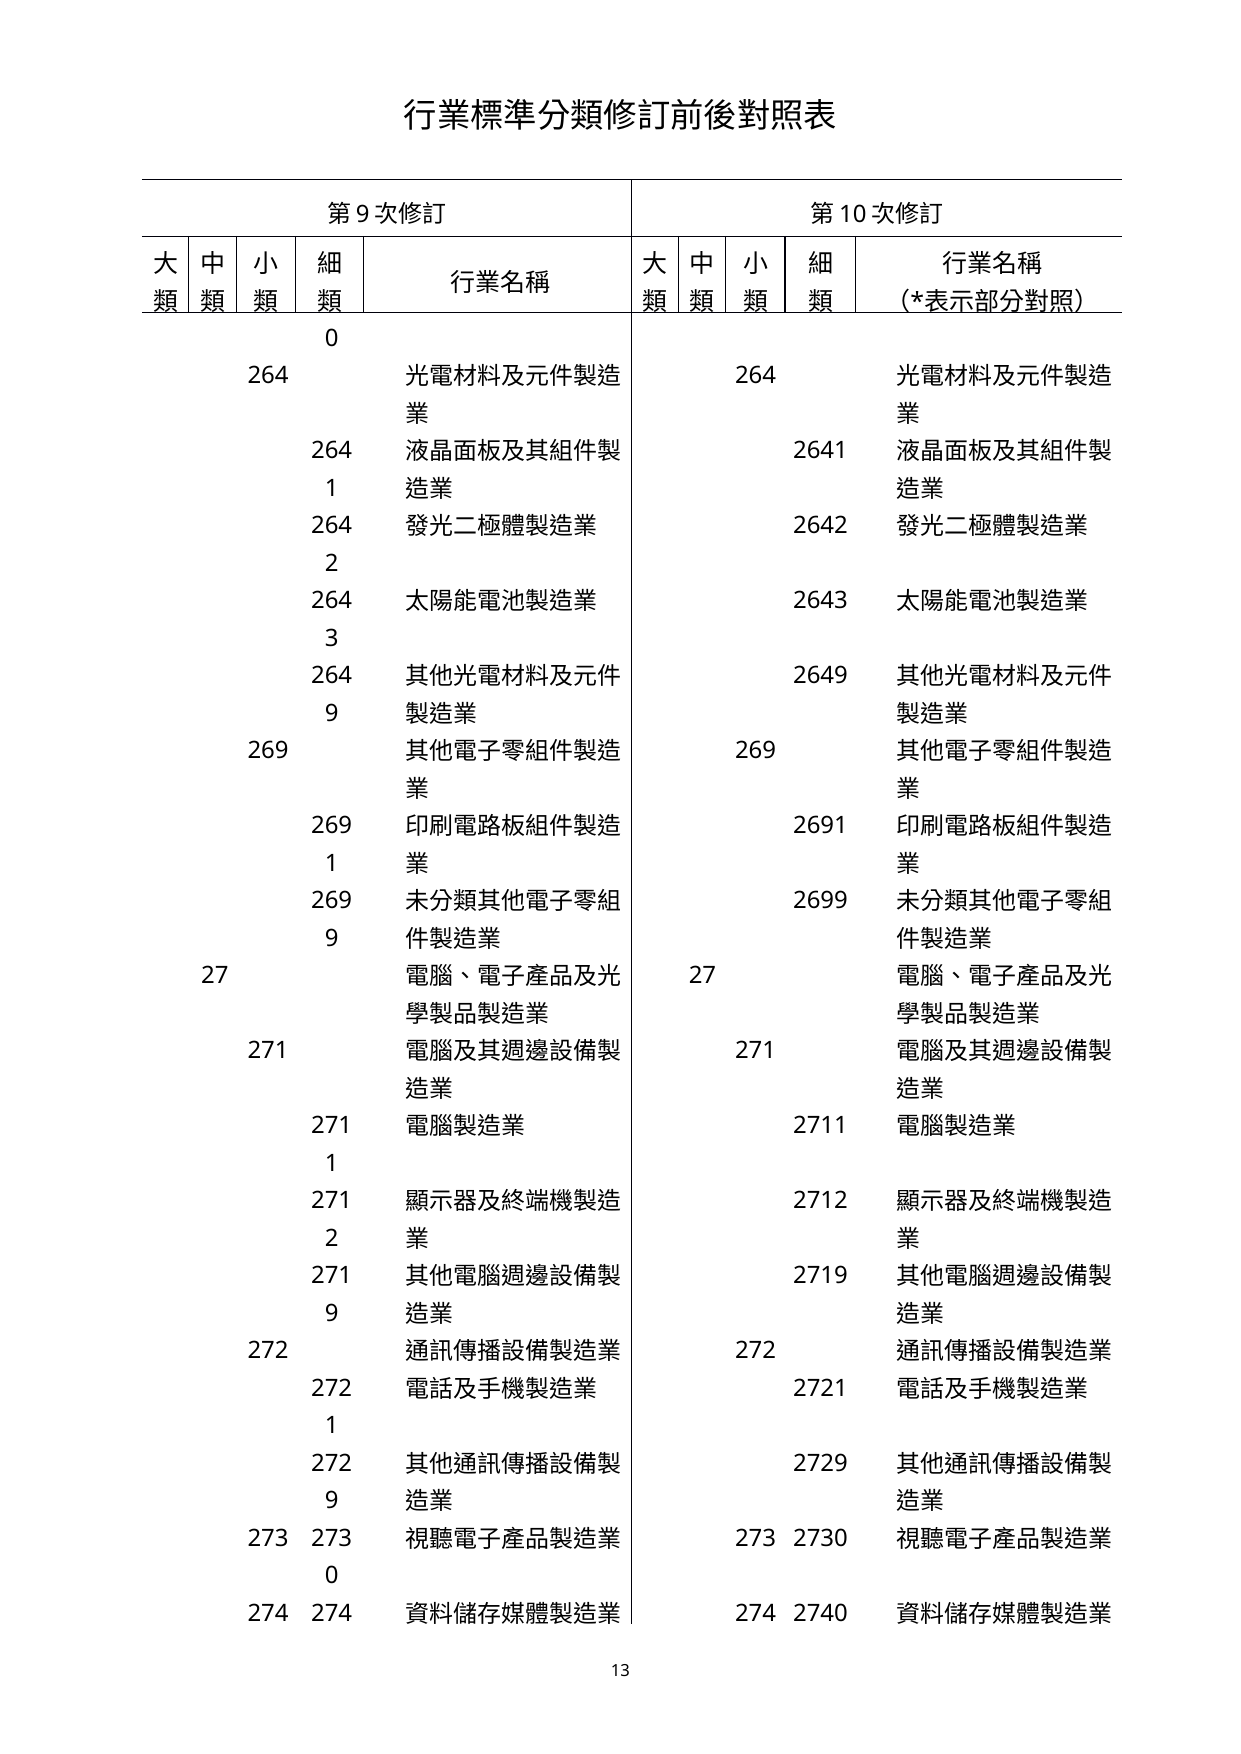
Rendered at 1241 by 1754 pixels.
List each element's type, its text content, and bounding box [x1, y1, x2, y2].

table_cell 2642 [785, 499, 856, 574]
table_cell [856, 799, 886, 874]
table_cell [363, 1362, 395, 1437]
table_cell [189, 1512, 236, 1587]
table_cell [363, 1249, 395, 1324]
table_cell [726, 1249, 785, 1324]
table_cell 2699 [785, 874, 856, 949]
table_cell 液晶面板及其組件製造業 [395, 424, 631, 499]
table_cell [679, 1249, 726, 1324]
table_cell [785, 349, 856, 424]
table_cell [189, 874, 236, 949]
table_cell 大 類 [632, 237, 678, 312]
table_cell [632, 313, 678, 349]
table_cell [679, 874, 726, 949]
table_cell 273 [236, 1512, 295, 1587]
table_cell [856, 499, 886, 574]
table_cell 行業名稱 （*表示部分對照） [856, 237, 1122, 312]
table_cell [363, 724, 395, 799]
table_cell [679, 799, 726, 874]
table_cell [726, 1174, 785, 1249]
table_cell [142, 1437, 189, 1512]
table_cell [363, 799, 395, 874]
table_cell [632, 799, 678, 874]
table_cell 2721 [295, 1362, 363, 1437]
table_cell [236, 574, 295, 649]
table_cell [785, 1324, 856, 1362]
table_cell 資料儲存媒體製造業 [395, 1587, 631, 1624]
table_cell [189, 1174, 236, 1249]
table_cell 小 類 [726, 237, 784, 312]
table_cell 27 [679, 949, 726, 1024]
table_cell [856, 1174, 886, 1249]
table_cell 行業名稱 [364, 237, 631, 312]
table_cell [632, 1099, 678, 1174]
table_cell [363, 1324, 395, 1362]
table_cell [295, 1324, 363, 1362]
table_cell [236, 799, 295, 874]
table_cell 其他電腦週邊設備製造業 [395, 1249, 631, 1324]
table_cell [726, 499, 785, 574]
table_cell 27 [189, 949, 236, 1024]
table_cell [363, 424, 395, 499]
table_cell [189, 799, 236, 874]
table_cell 2712 [785, 1174, 856, 1249]
table_cell 2642 [295, 499, 363, 574]
table_cell 太陽能電池製造業 [886, 574, 1122, 649]
table_cell 2641 [295, 424, 363, 499]
table_cell 電話及手機製造業 [886, 1362, 1122, 1437]
table_cell 2729 [295, 1437, 363, 1512]
table_cell 0 [295, 313, 363, 349]
table_cell [142, 1324, 189, 1362]
table_cell 視聽電子產品製造業 [886, 1512, 1122, 1587]
table_cell 中 類 [189, 237, 236, 312]
table_cell [632, 499, 678, 574]
table_cell [679, 1437, 726, 1512]
table_cell [632, 1249, 678, 1324]
table_cell [363, 1024, 395, 1099]
table_cell [142, 1587, 189, 1624]
table_cell [189, 1587, 236, 1624]
table_cell 電腦製造業 [886, 1099, 1122, 1174]
table_cell [189, 424, 236, 499]
table_cell [632, 424, 678, 499]
table_cell [632, 1024, 678, 1099]
table_cell [679, 1324, 726, 1362]
table_cell 2691 [785, 799, 856, 874]
table_cell [726, 949, 785, 1024]
table_cell [679, 574, 726, 649]
table_cell 液晶面板及其組件製造業 [886, 424, 1122, 499]
table_cell [395, 313, 631, 349]
table_cell [726, 1362, 785, 1437]
table_cell [856, 313, 886, 349]
table_cell 2719 [785, 1249, 856, 1324]
table_cell 光電材料及元件製造業 [886, 349, 1122, 424]
table_cell 電腦及其週邊設備製造業 [886, 1024, 1122, 1099]
table_cell [295, 349, 363, 424]
table_cell 2641 [785, 424, 856, 499]
table_cell 顯示器及終端機製造業 [886, 1174, 1122, 1249]
table_cell [785, 313, 856, 349]
table_cell 2730 [785, 1512, 856, 1587]
table_cell 269 [236, 724, 295, 799]
table_cell 細 類 [786, 237, 855, 312]
table_cell [363, 1099, 395, 1174]
table_cell [856, 1324, 886, 1362]
table_cell 2740 [785, 1587, 856, 1624]
table_cell [236, 424, 295, 499]
table_cell 細 類 [296, 237, 363, 312]
table_cell [632, 1174, 678, 1249]
table_cell 272 [726, 1324, 785, 1362]
table_cell [856, 649, 886, 724]
table_cell 其他光電材料及元件製造業 [886, 649, 1122, 724]
table_cell [142, 724, 189, 799]
table_cell [632, 1587, 678, 1624]
table_cell [142, 949, 189, 1024]
table_cell [785, 724, 856, 799]
table_cell 2691 [295, 799, 363, 874]
table_cell [679, 1362, 726, 1437]
table_cell [236, 649, 295, 724]
table_cell 264 [726, 349, 785, 424]
table_cell [363, 649, 395, 724]
table_cell [142, 424, 189, 499]
table_cell [142, 1099, 189, 1174]
table_cell 274 [295, 1587, 363, 1624]
table_cell [236, 874, 295, 949]
table_cell [142, 874, 189, 949]
table_cell [142, 349, 189, 424]
table_cell 2699 [295, 874, 363, 949]
table_cell [726, 649, 785, 724]
table_cell [236, 499, 295, 574]
table_cell [679, 349, 726, 424]
table_cell [363, 1512, 395, 1587]
table_cell [679, 1024, 726, 1099]
table_cell 印刷電路板組件製造業 [395, 799, 631, 874]
table_cell [726, 1099, 785, 1174]
table_cell 269 [726, 724, 785, 799]
table_cell 其他電子零組件製造業 [886, 724, 1122, 799]
table_cell [726, 799, 785, 874]
table_cell 274 [726, 1587, 785, 1624]
table_cell 其他通訊傳播設備製造業 [886, 1437, 1122, 1512]
table_cell 其他通訊傳播設備製造業 [395, 1437, 631, 1512]
table_cell 264 [236, 349, 295, 424]
table_cell 通訊傳播設備製造業 [395, 1324, 631, 1362]
table_cell [632, 874, 678, 949]
table_cell [363, 313, 395, 349]
table_cell [679, 1512, 726, 1587]
table_cell [679, 499, 726, 574]
table_cell [856, 1024, 886, 1099]
table_cell 發光二極體製造業 [395, 499, 631, 574]
table_cell [142, 313, 189, 349]
table_cell [856, 724, 886, 799]
table_cell [856, 1512, 886, 1587]
table_cell 電腦、電子產品及光學製品製造業 [395, 949, 631, 1024]
table_cell 中 類 [679, 237, 725, 312]
table_cell [632, 724, 678, 799]
table_cell [189, 499, 236, 574]
table_cell [726, 424, 785, 499]
table_cell [632, 1324, 678, 1362]
table_cell 274 [236, 1587, 295, 1624]
table_cell 太陽能電池製造業 [395, 574, 631, 649]
table_cell [189, 349, 236, 424]
table_cell 大 類 [142, 237, 188, 312]
table_cell [142, 649, 189, 724]
table_cell [726, 574, 785, 649]
table_cell 2729 [785, 1437, 856, 1512]
table_cell [679, 649, 726, 724]
table_cell [189, 649, 236, 724]
table_cell 電腦、電子產品及光學製品製造業 [886, 949, 1122, 1024]
table_cell [142, 574, 189, 649]
table_cell [785, 1024, 856, 1099]
table_cell [363, 1587, 395, 1624]
table_cell 電腦製造業 [395, 1099, 631, 1174]
table_cell 2649 [785, 649, 856, 724]
table_cell [632, 574, 678, 649]
table_cell [856, 1249, 886, 1324]
table_cell 小 類 [237, 237, 295, 312]
table_cell [236, 1249, 295, 1324]
table_cell 視聽電子產品製造業 [395, 1512, 631, 1587]
table_cell [856, 349, 886, 424]
table_cell [236, 1174, 295, 1249]
table_cell [363, 874, 395, 949]
table_cell [189, 1324, 236, 1362]
table_cell [295, 724, 363, 799]
table_cell [189, 313, 236, 349]
table_cell 2721 [785, 1362, 856, 1437]
table_cell 印刷電路板組件製造業 [886, 799, 1122, 874]
table_cell [189, 1024, 236, 1099]
table_cell 2730 [295, 1512, 363, 1587]
table_cell [295, 1024, 363, 1099]
table_cell [679, 1174, 726, 1249]
table_cell [679, 724, 726, 799]
table_cell [856, 874, 886, 949]
table_cell [363, 349, 395, 424]
table_cell [726, 1437, 785, 1512]
table_cell 電腦及其週邊設備製造業 [395, 1024, 631, 1099]
table_cell [142, 499, 189, 574]
table_cell 2643 [785, 574, 856, 649]
table_cell [142, 1512, 189, 1587]
table_cell 2711 [785, 1099, 856, 1174]
table_header 第9次修訂 [142, 180, 631, 236]
table_cell [236, 313, 295, 349]
table_cell 通訊傳播設備製造業 [886, 1324, 1122, 1362]
table_cell 2649 [295, 649, 363, 724]
table_cell [632, 649, 678, 724]
table_cell 其他光電材料及元件製造業 [395, 649, 631, 724]
table_cell 271 [236, 1024, 295, 1099]
table_cell 其他電腦週邊設備製造業 [886, 1249, 1122, 1324]
table_cell [632, 949, 678, 1024]
table_cell [632, 349, 678, 424]
table_cell [856, 1437, 886, 1512]
table_cell 2643 [295, 574, 363, 649]
table_cell [856, 1362, 886, 1437]
table_cell 顯示器及終端機製造業 [395, 1174, 631, 1249]
table_cell [142, 1174, 189, 1249]
table_cell [632, 1437, 678, 1512]
table_cell [856, 949, 886, 1024]
table_cell [363, 1437, 395, 1512]
table_cell [856, 574, 886, 649]
table_cell [856, 424, 886, 499]
table_cell 273 [726, 1512, 785, 1587]
table_cell [189, 724, 236, 799]
table_cell 271 [726, 1024, 785, 1099]
table_cell [142, 799, 189, 874]
table_cell [886, 313, 1122, 349]
table_cell [295, 949, 363, 1024]
table_cell [856, 1099, 886, 1174]
table_cell [236, 1099, 295, 1174]
table_cell [632, 1362, 678, 1437]
table_cell 發光二極體製造業 [886, 499, 1122, 574]
table_cell [785, 949, 856, 1024]
table_cell 光電材料及元件製造業 [395, 349, 631, 424]
table_cell [856, 1587, 886, 1624]
table_cell [142, 1362, 189, 1437]
table_cell [679, 313, 726, 349]
table_cell [189, 1437, 236, 1512]
table_cell [632, 1512, 678, 1587]
table_cell [363, 574, 395, 649]
table_cell [679, 1587, 726, 1624]
table_cell [726, 313, 785, 349]
table_cell [189, 1099, 236, 1174]
table_cell 其他電子零組件製造業 [395, 724, 631, 799]
table_cell [189, 1362, 236, 1437]
table_cell [726, 874, 785, 949]
table_cell [189, 1249, 236, 1324]
table_cell [679, 424, 726, 499]
table_cell 未分類其他電子零組件製造業 [395, 874, 631, 949]
table_cell 272 [236, 1324, 295, 1362]
table_cell 資料儲存媒體製造業 [886, 1587, 1122, 1624]
table_cell [236, 1437, 295, 1512]
table_cell 2719 [295, 1249, 363, 1324]
table_cell [236, 1362, 295, 1437]
table_header 第10次修訂 [632, 180, 1122, 236]
table_cell 2712 [295, 1174, 363, 1249]
table_cell [363, 1174, 395, 1249]
table_cell [236, 949, 295, 1024]
table_cell [363, 949, 395, 1024]
table_cell [363, 499, 395, 574]
table_cell [189, 574, 236, 649]
table_cell 未分類其他電子零組件製造業 [886, 874, 1122, 949]
table_cell 電話及手機製造業 [395, 1362, 631, 1437]
table_cell [142, 1249, 189, 1324]
table_cell [142, 1024, 189, 1099]
table_cell [679, 1099, 726, 1174]
table_cell 2711 [295, 1099, 363, 1174]
